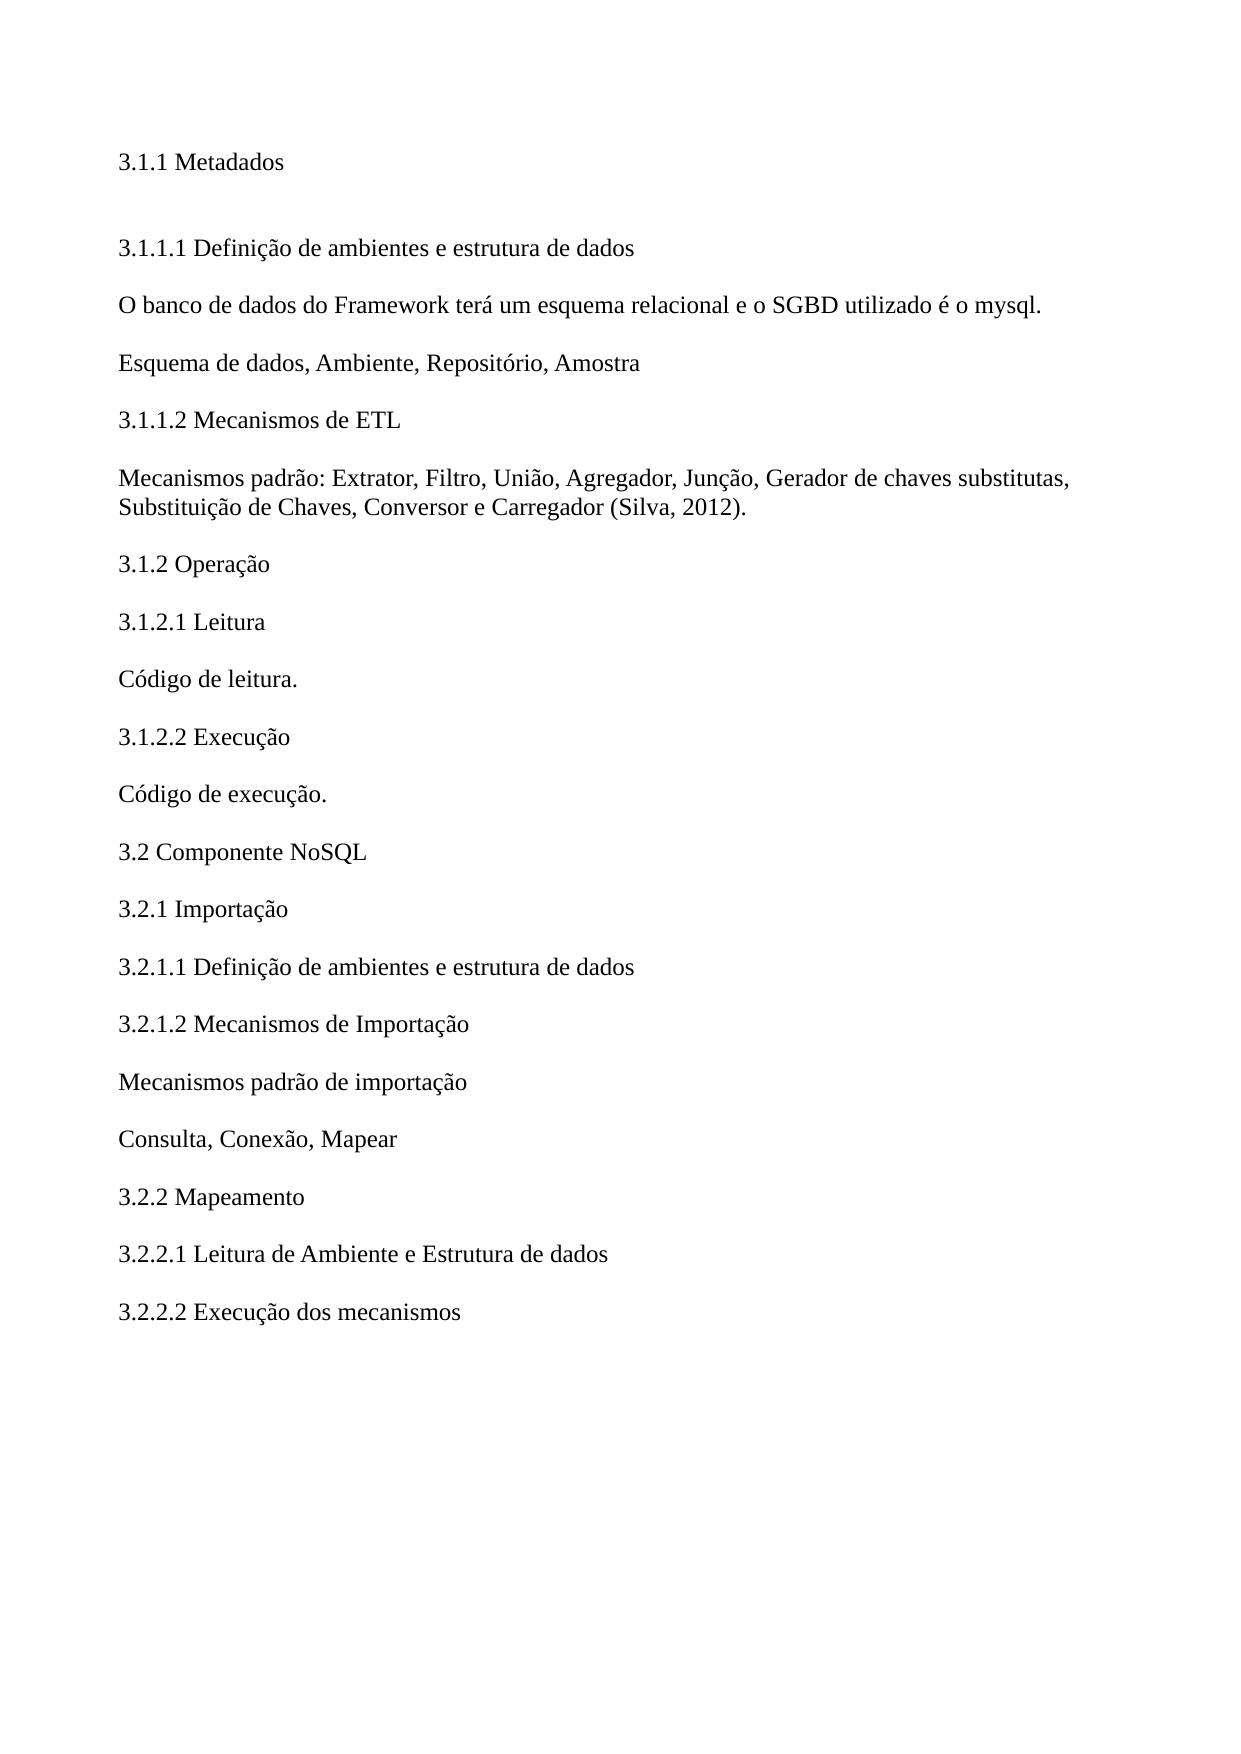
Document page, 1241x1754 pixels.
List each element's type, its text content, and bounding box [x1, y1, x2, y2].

text 3.2.2.1 Leitura de Ambiente e Estrutura de dados [118, 1239, 1122, 1268]
text 3.1.1.1 Definição de ambientes e estrutura de dados [118, 233, 1122, 262]
text Consulta, Conexão, Mapear [118, 1124, 1122, 1153]
text 3.2.1 Importação [118, 894, 1122, 923]
text Mecanismos padrão: Extrator, Filtro, União, Agregador, Junção, Gerador de chaves substitutas, Substituição de Chaves, Conversor e Carregador (Silva, 2012). [118, 463, 1122, 521]
text 3.2.1.2 Mecanismos de Importação [118, 1009, 1122, 1038]
text 3.1.2.2 Execução [118, 722, 1122, 751]
text Mecanismos padrão de importação [118, 1067, 1122, 1096]
text 3.2.2.2 Execução dos mecanismos [118, 1297, 1122, 1326]
text 3.2.1.1 Definição de ambientes e estrutura de dados [118, 952, 1122, 981]
text Código de execução. [118, 779, 1122, 808]
text O banco de dados do Framework terá um esquema relacional e o SGBD utilizado é o mysql. [118, 291, 1122, 319]
text 3.2 Componente NoSQL [118, 837, 1122, 866]
text 3.1.1.2 Mecanismos de ETL [118, 406, 1122, 434]
text Esquema de dados, Ambiente, Repositório, Amostra [118, 348, 1122, 377]
text 3.2.2 Mapeamento [118, 1182, 1122, 1211]
text 3.1.2 Operação [118, 549, 1122, 578]
text 3.1.1 Metadados [118, 147, 1122, 176]
text Código de leitura. [118, 664, 1122, 693]
text 3.1.2.1 Leitura [118, 607, 1122, 636]
